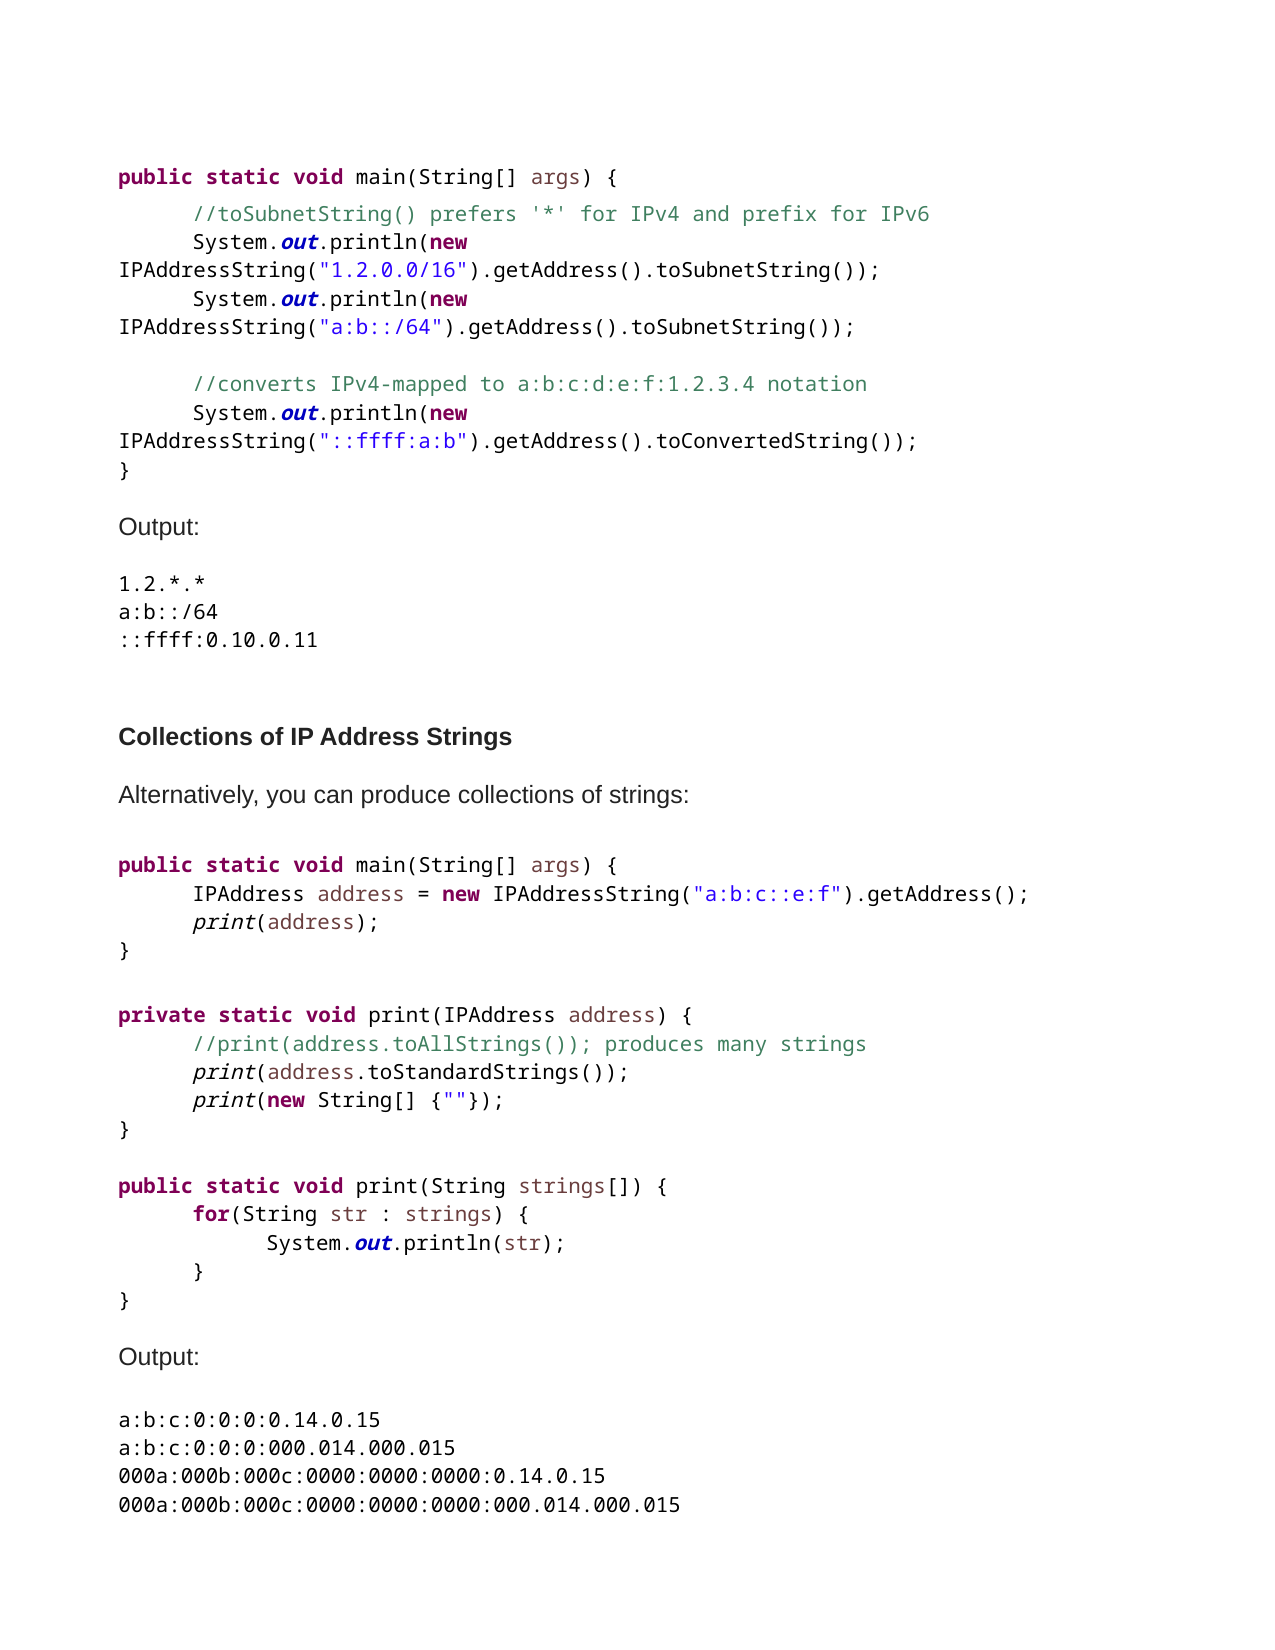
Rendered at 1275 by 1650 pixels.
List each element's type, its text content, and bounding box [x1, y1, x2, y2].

text Collections of IP Address Strings [118, 722, 1157, 751]
text print(new String[] {""}); [118, 1086, 1157, 1114]
text //toSubnetString() prefers '*' for IPv4 and prefix for IPv6 [118, 199, 1157, 227]
text 000a:000b:000c:0000:0000:0000:0.14.0.15 [118, 1462, 1157, 1490]
text } [118, 1256, 1157, 1285]
text System.out.println(str); [118, 1228, 1157, 1256]
text private static void print(IPAddress address) { [118, 1000, 1157, 1029]
text //converts IPv4-mapped to a:b:c:d:e:f:1.2.3.4 notation [118, 369, 1157, 398]
text a:b::/64 [118, 597, 1157, 626]
text } [118, 1114, 1157, 1142]
text 000a:000b:000c:0000:0000:0000:000.014.000.015 [118, 1490, 1157, 1518]
text public static void main(String[] args) { [118, 162, 1157, 191]
text public static void main(String[] args) { IPAddress address = new IPAddressString("a:b:c::e:f").getAddress(); print(address); } [118, 850, 1157, 964]
text System.out.println(new IPAddressString("1.2.0.0/16").getAddress().toSubnetString()); [118, 227, 1157, 284]
text a:b:c:0:0:0:0.14.0.15 [118, 1405, 1157, 1433]
text a:b:c:0:0:0:000.014.000.015 [118, 1433, 1157, 1462]
text print(address.toStandardStrings()); [118, 1057, 1157, 1086]
text //print(address.toAllStrings()); produces many strings [118, 1029, 1157, 1057]
text 1.2.*.* [118, 569, 1157, 597]
text Alternatively, you can produce collections of strings: [118, 751, 1157, 808]
text Output: [118, 512, 1157, 540]
text System.out.println(new IPAddressString("a:b::/64").getAddress().toSubnetString()); [118, 284, 1157, 341]
text Output: [118, 1313, 1157, 1371]
text for(String str : strings) { [118, 1199, 1157, 1228]
text } [118, 455, 1157, 483]
text } [118, 1285, 1157, 1313]
text public static void print(String strings[]) { [118, 1171, 1157, 1199]
text System.out.println(new IPAddressString("::ffff:a:b").getAddress().toConvertedString()); [118, 398, 1157, 455]
text ::ffff:0.10.0.11 [118, 626, 1157, 654]
